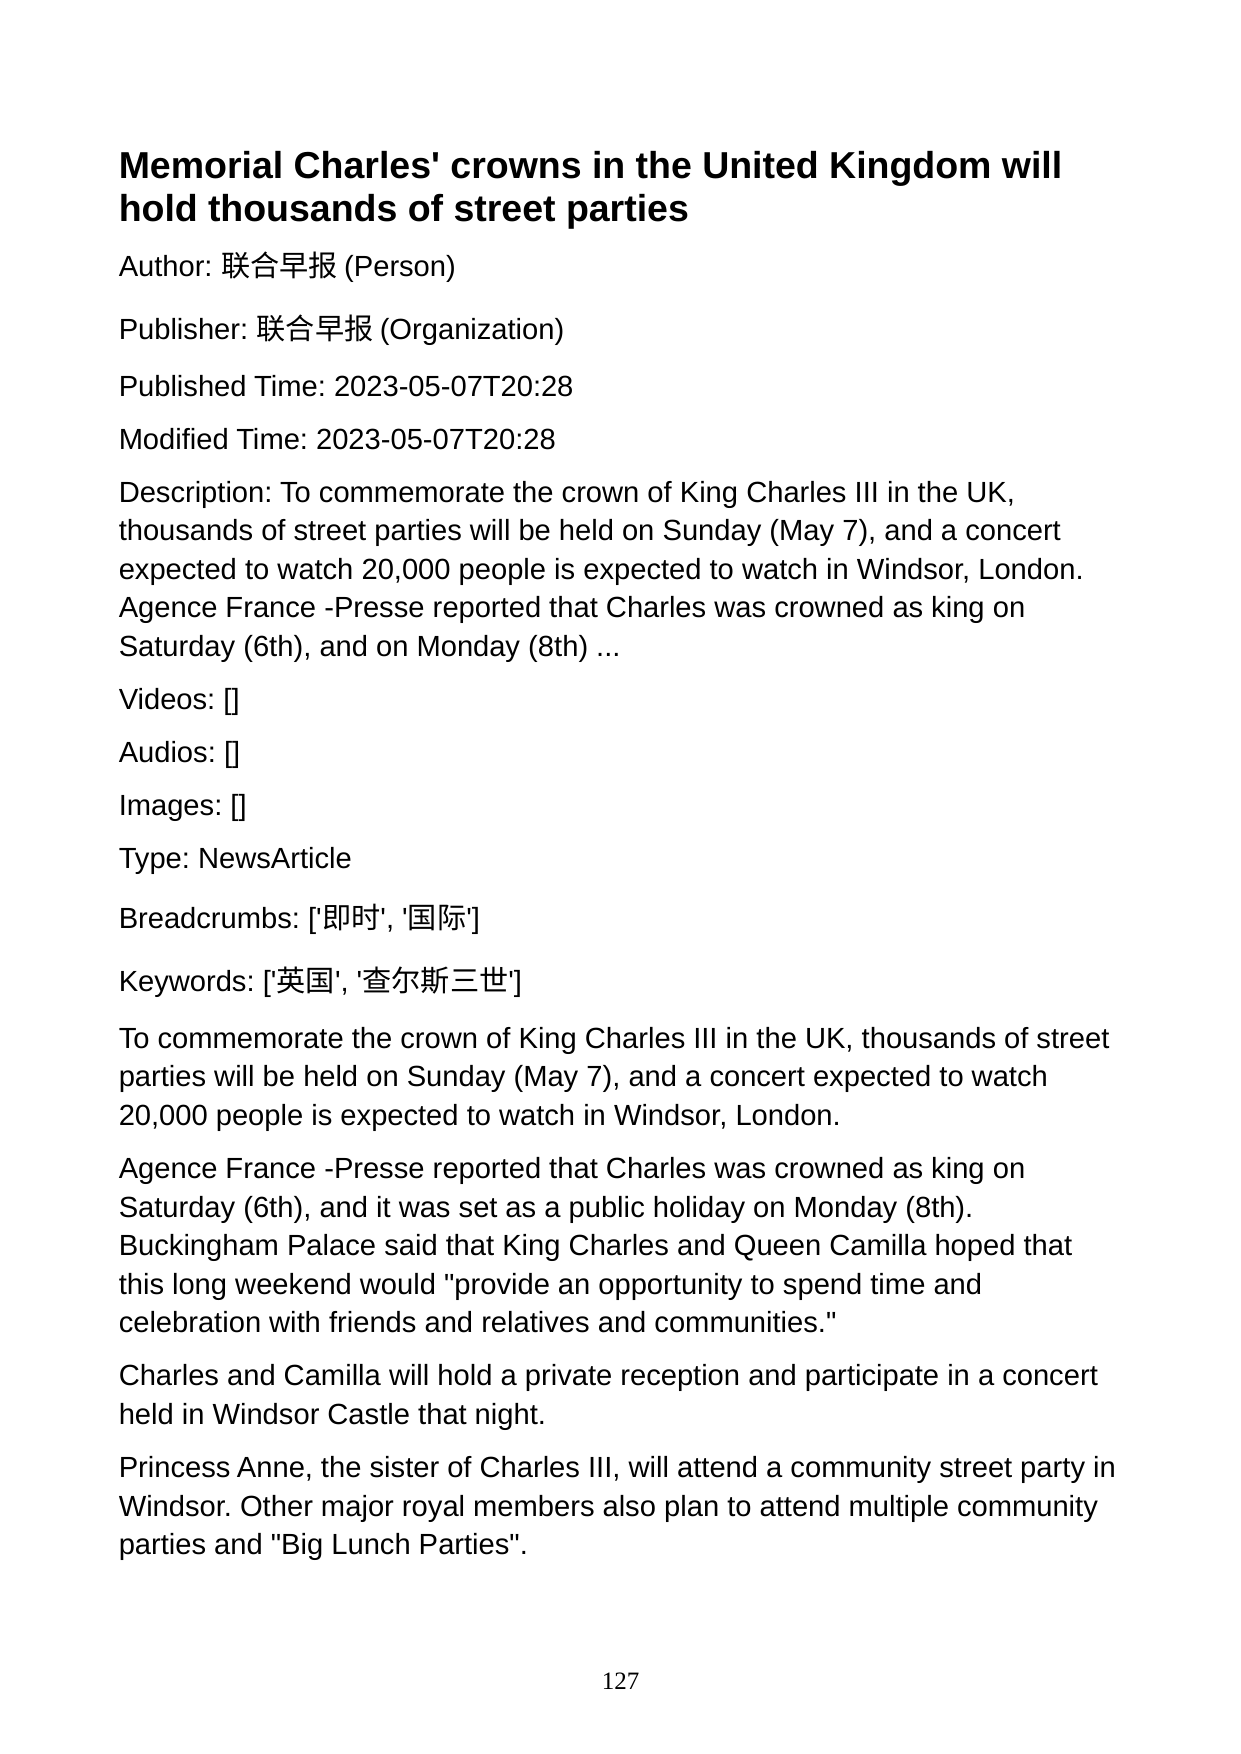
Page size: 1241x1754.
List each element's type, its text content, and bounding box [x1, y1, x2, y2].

text Audios: [] [118, 735, 1122, 769]
text Charles and Camilla will hold a private reception and participate in a concert held in Windsor Castle that night. [118, 1358, 1122, 1430]
text Description: To commemorate the crown of King Charles III in the UK, thousands of street parties will be held on Sunday (May 7), and a concert expected to watch 20,000 people is expected to watch in Windsor, London. Agence France -Presse reported that Charles was crowned as king on Saturday (6th), and on Monday (8th) ... [118, 475, 1122, 662]
text To commemorate the crown of King Charles III in the UK, thousands of street parties will be held on Sunday (May 7), and a concert expected to watch 20,000 people is expected to watch in Windsor, London. [118, 1021, 1122, 1131]
text Author: 联合早报 (Person) [118, 242, 1122, 284]
text Princess Anne, the sister of Charles III, will attend a community street party in Windsor. Other major royal members also plan to attend multiple community parties and "Big Lunch Parties". [118, 1450, 1122, 1561]
text Publisher: 联合早报 (Organization) [118, 305, 1122, 348]
text Modified Time: 2023-05-07T20:28 [118, 422, 1122, 455]
subtitle Memorial Charles' crowns in the United Kingdom will hold thousands of street parties [118, 143, 1122, 230]
text Agence France -Presse reported that Charles was crowned as king on Saturday (6th), and it was set as a public holiday on Monday (8th). Buckingham Palace said that King Charles and Queen Camilla hoped that this long weekend would "provide an opportunity to spend time and celebration with friends and relatives and communities." [118, 1151, 1122, 1339]
text Videos: [] [118, 682, 1122, 716]
text Published Time: 2023-05-07T20:28 [118, 368, 1122, 402]
text Type: NewsArticle [118, 841, 1122, 875]
text Breadcrumbs: ['即时', '国际'] [118, 894, 1122, 937]
text Images: [] [118, 788, 1122, 822]
text Keywords: ['英国', '查尔斯三世'] [118, 958, 1122, 1000]
